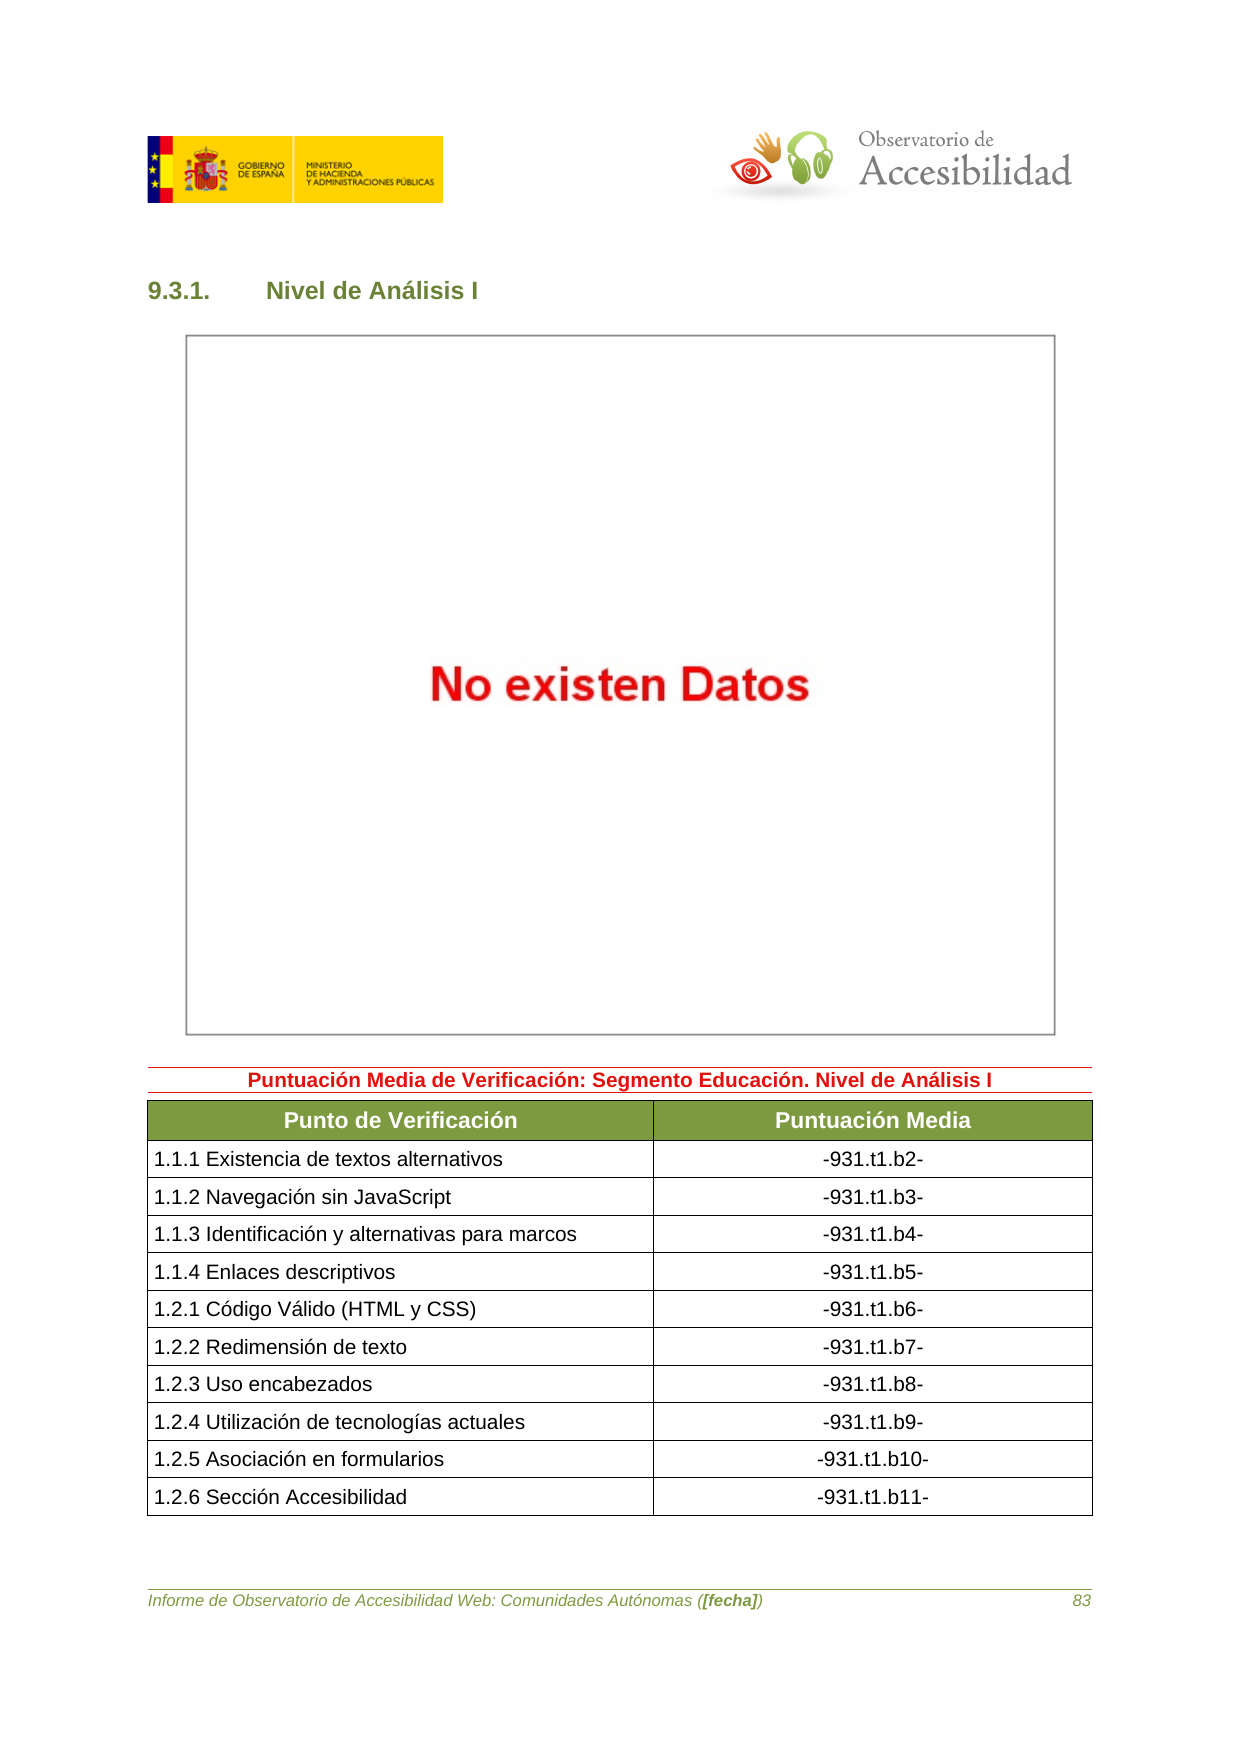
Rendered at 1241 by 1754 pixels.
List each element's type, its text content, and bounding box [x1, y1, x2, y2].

table_cell -931.t1.b5- [654, 1253, 1092, 1290]
table_cell -931.t1.b6- [654, 1291, 1092, 1327]
table_cell 1.1.3 Identificación y alternativas para marcos [148, 1216, 653, 1252]
table_cell 1.2.2 Redimensión de texto [148, 1328, 653, 1365]
table_cell 1.1.1 Existencia de textos alternativos [148, 1141, 653, 1177]
table_cell -931.t1.b11- [654, 1478, 1092, 1515]
picture [147, 136, 443, 203]
table_cell 1.1.4 Enlaces descriptivos [148, 1253, 653, 1290]
table_cell 1.2.6 Sección Accesibilidad [148, 1478, 653, 1515]
table_cell 1.2.4 Utilización de tecnologías actuales [148, 1403, 653, 1440]
table_cell -931.t1.b2- [654, 1141, 1092, 1177]
list Nivel de Análisis I [148, 276, 1092, 304]
table_cell 1.2.3 Uso encabezados [148, 1366, 653, 1402]
picture [178, 332, 1062, 1042]
table_cell -931.t1.b3- [654, 1178, 1092, 1215]
table_header Punto de Verificación [148, 1101, 653, 1140]
table_cell 1.1.2 Navegación sin JavaScript [148, 1178, 653, 1215]
picture [710, 122, 1086, 205]
table_cell 1.2.1 Código Válido (HTML y CSS) [148, 1291, 653, 1327]
table_cell -931.t1.b9- [654, 1403, 1092, 1440]
table_cell -931.t1.b7- [654, 1328, 1092, 1365]
table_cell -931.t1.b8- [654, 1366, 1092, 1402]
table_cell -931.t1.b4- [654, 1216, 1092, 1252]
text Puntuación Media de Verificación: Segmento Educación. Nivel de Análisis I [148, 1068, 1092, 1092]
table_cell 1.2.5 Asociación en formularios [148, 1441, 653, 1477]
table_header Puntuación Media [654, 1101, 1092, 1140]
table_cell -931.t1.b10- [654, 1441, 1092, 1477]
